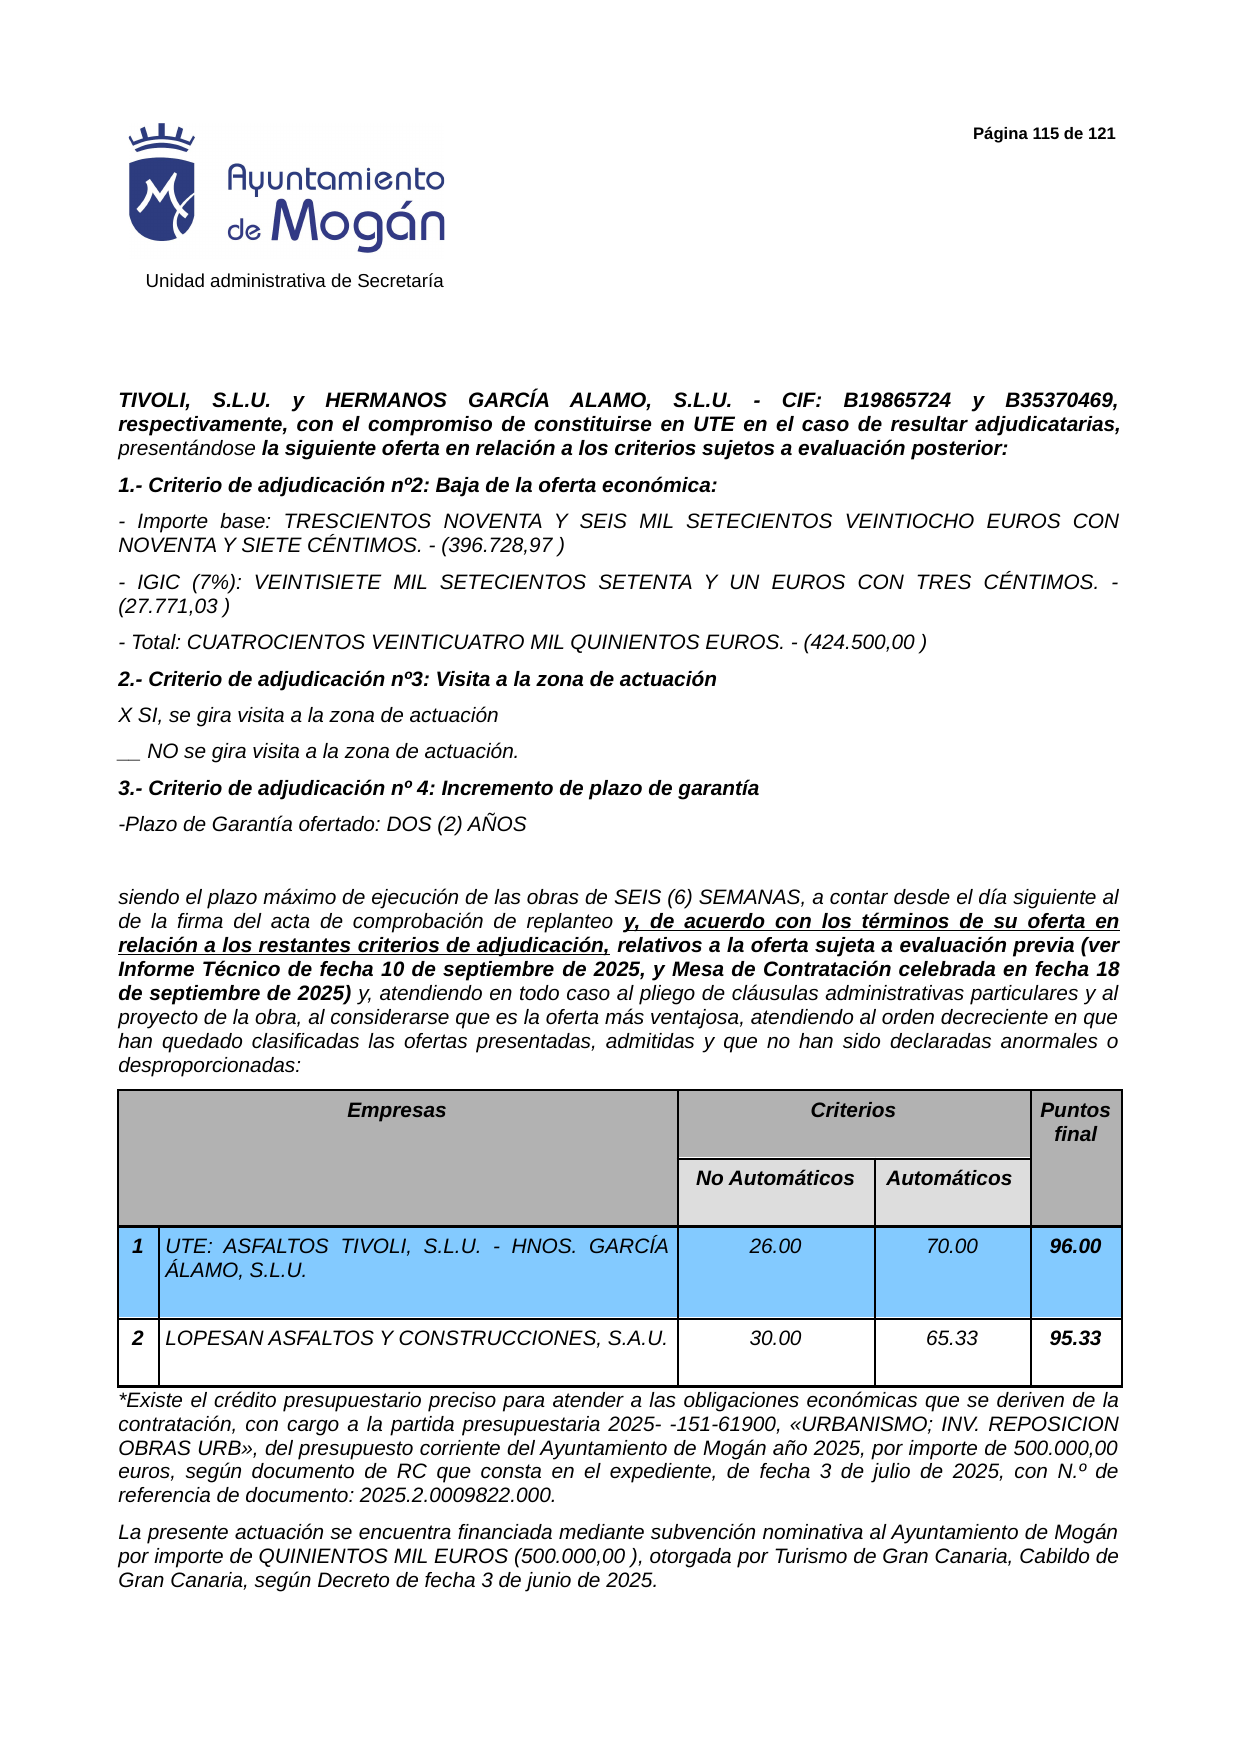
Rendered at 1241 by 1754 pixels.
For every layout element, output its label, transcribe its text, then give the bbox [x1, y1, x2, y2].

text - IGIC (7%): VEINTISIETE MIL SETECIENTOS SETENTA Y UN EUROS CON TRES CÉNTIMOS. - (27.771,03 ) [118, 569, 1122, 617]
table_cell 26,00 [679, 1228, 874, 1317]
text -Plazo de Garantía ofertado: DOS (2) AÑOS [118, 812, 1122, 836]
table_header Empresas [119, 1091, 677, 1225]
table_cell 96,00 [1032, 1228, 1121, 1317]
text __ NO se gira visita a la zona de actuación. [118, 739, 1122, 763]
text X SI, se gira visita a la zona de actuación [118, 703, 1122, 727]
table_cell 70,00 [876, 1228, 1030, 1317]
text *Existe el crédito presupuestario preciso para atender a las obligaciones económicas que se deriven de la contratación, con cargo a la partida presupuestaria 2025- -151-61900, «URBANISMO; INV. REPOSICION OBRAS URB», del presupuesto corriente del Ayuntamiento de Mogán año 2025, por importe de 500.000,00 euros, según documento de RC que consta en el expediente, de fecha 3 de julio de 2025, con N.º de referencia de documento: 2025.2.0009822.000. [118, 1388, 1122, 1507]
text - Total: CUATROCIENTOS VEINTICUATRO MIL QUINIENTOS EUROS. - (424.500,00 ) [118, 630, 1122, 654]
text La presente actuación se encuentra financiada mediante subvención nominativa al Ayuntamiento de Mogán por importe de QUINIENTOS MIL EUROS (500.000,00 ), otorgada por Turismo de Gran Canaria, Cabildo de Gran Canaria, según Decreto de fecha 3 de junio de 2025. [118, 1520, 1122, 1592]
text 3.- Criterio de adjudicación nº 4: Incremento de plazo de garantía [118, 776, 1122, 800]
text TIVOLI, S.L.U. y HERMANOS GARCÍA ALAMO, S.L.U. - CIF: B19865724 y B35370469, respectivamente, con el compromiso de constituirse en UTE en el caso de resultar adjudicatarias, presentándose la siguiente oferta en relación a los criterios sujetos a evaluación posterior: [118, 388, 1122, 460]
picture [128, 123, 445, 259]
table_cell 1 [119, 1228, 158, 1317]
table_header Puntos final [1032, 1091, 1121, 1225]
text - Importe base: TRESCIENTOS NOVENTA Y SEIS MIL SETECIENTOS VEINTIOCHO EUROS CON NOVENTA Y SIETE CÉNTIMOS. - (396.728,97 ) [118, 509, 1122, 557]
table_cell 30,00 [679, 1320, 874, 1385]
table_cell 2 [119, 1320, 158, 1385]
text 2.- Criterio de adjudicación nº3: Visita a la zona de actuación [118, 666, 1122, 690]
table_header Criterios [679, 1091, 1030, 1157]
text siendo el plazo máximo de ejecución de las obras de SEIS (6) SEMANAS, a contar desde el día siguiente al de la firma del acta de comprobación de replanteo y, de acuerdo con los términos de su oferta en relación a los restantes criterios de adjudicación, relativos a la oferta sujeta a evaluación previa (ver Informe Técnico de fecha 10 de septiembre de 2025, y Mesa de Contratación celebrada en fecha 18 de septiembre de 2025) y, atendiendo en todo caso al pliego de cláusulas administrativas particulares y al proyecto de la obra, al considerarse que es la oferta más ventajosa, atendiendo al orden decreciente en que han quedado clasificadas las ofertas presentadas, admitidas y que no han sido declaradas anormales o desproporcionadas: [118, 885, 1122, 1077]
table_cell UTE: ASFALTOS TIVOLI, S.L.U. - HNOS. GARCÍA ÁLAMO, S.L.U. [160, 1228, 677, 1317]
table_cell Automáticos [876, 1160, 1030, 1225]
table_cell 95,33 [1032, 1320, 1121, 1385]
text 1.- Criterio de adjudicación nº2: Baja de la oferta económica: [118, 473, 1122, 497]
table_cell No Automáticos [679, 1160, 874, 1225]
table_cell 65,33 [876, 1320, 1030, 1385]
table_cell LOPESAN ASFALTOS Y CONSTRUCCIONES, S.A.U. [160, 1320, 677, 1385]
